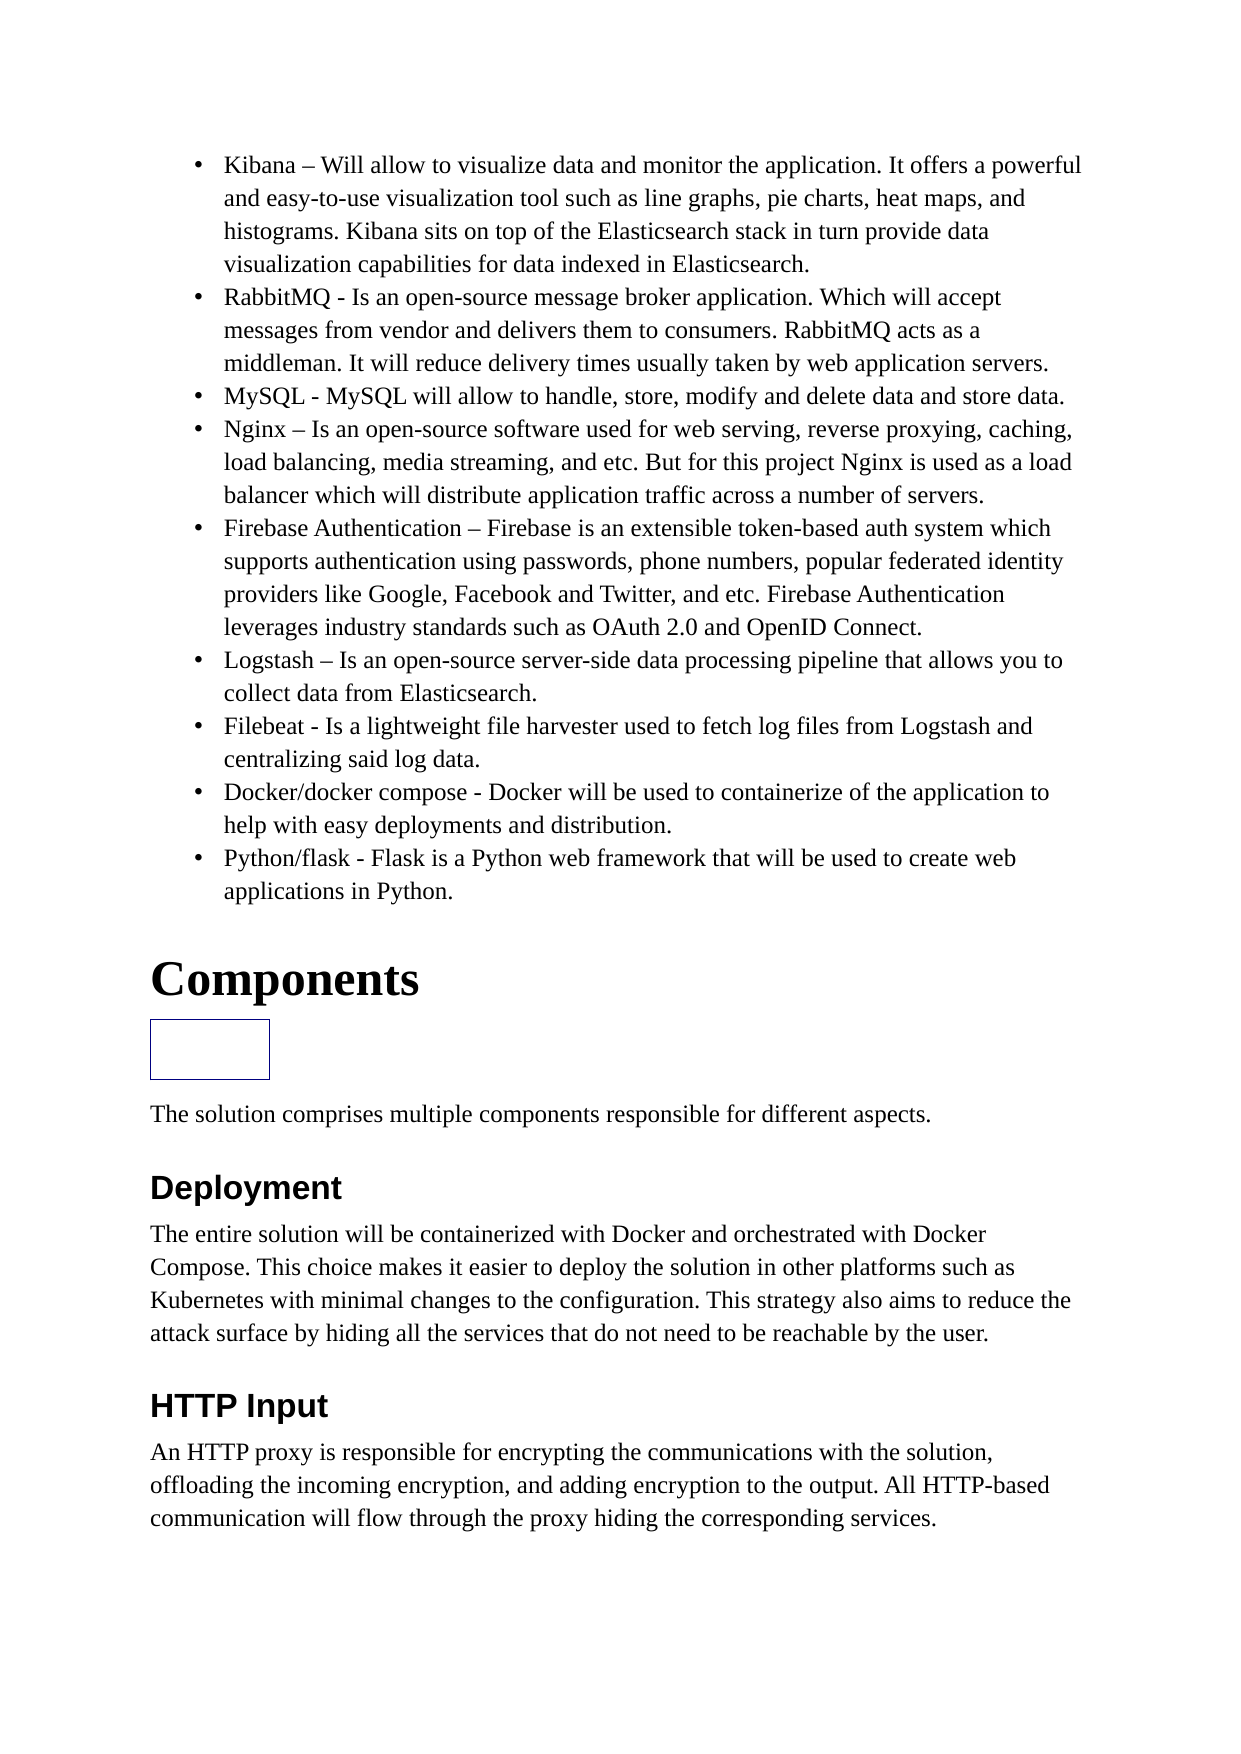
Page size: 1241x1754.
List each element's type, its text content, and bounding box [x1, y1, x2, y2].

list Nginx – Is an open-source software used for web serving, reverse proxying, caching, load balancing, media streaming, and etc. But for this project Nginx is used as a load balancer which will distribute application traffic across a number of servers. [194, 414, 1091, 509]
subtitle HTTP Input [150, 1386, 1091, 1425]
list Firebase Authentication – Firebase is an extensible token-based auth system which supports authentication using passwords, phone numbers, popular federated identity providers like Google, Facebook and Twitter, and etc. Firebase Authentication leverages industry standards such as OAuth 2.0 and OpenID Connect. [194, 513, 1091, 641]
text The entire solution will be containerized with Docker and orchestrated with Docker Compose. This choice makes it easier to deploy the solution in other platforms such as Kubernetes with minimal changes to the configuration. This strategy also aims to reduce the attack surface by hiding all the services that do not need to be reachable by the user. [150, 1219, 1091, 1347]
text An HTTP proxy is responsible for encrypting the communications with the solution, offloading the incoming encryption, and adding encryption to the output. All HTTP-based communication will flow through the proxy hiding the corresponding services. [150, 1437, 1091, 1532]
subtitle Deployment [150, 1168, 1091, 1206]
list Kibana – Will allow to visualize data and monitor the application. It offers a powerful and easy-to-use visualization tool such as line graphs, pie charts, heat maps, and histograms. Kibana sits on top of the Elasticsearch stack in turn provide data visualization capabilities for data indexed in Elasticsearch. [194, 150, 1091, 278]
list Logstash – Is an open-source server-side data processing pipeline that allows you to collect data from Elasticsearch. [194, 645, 1091, 707]
list Filebeat - Is a lightweight file harvester used to fetch log files from Logstash and centralizing said log data. [194, 711, 1091, 773]
list RabbitMQ - Is an open-source message broker application. Which will accept messages from vendor and delivers them to consumers. RabbitMQ acts as a middleman. It will reduce delivery times usually taken by web application servers. [194, 282, 1091, 377]
subtitle Components [150, 949, 1091, 1007]
list Python/flask - Flask is a Python web framework that will be used to create web applications in Python. [194, 843, 1091, 905]
text The solution comprises multiple components responsible for different aspects. [150, 1099, 1091, 1128]
list MySQL - MySQL will allow to handle, store, modify and delete data and store data. [194, 381, 1091, 410]
list Docker/docker compose - Docker will be used to containerize of the application to help with easy deployments and distribution. [194, 777, 1091, 839]
